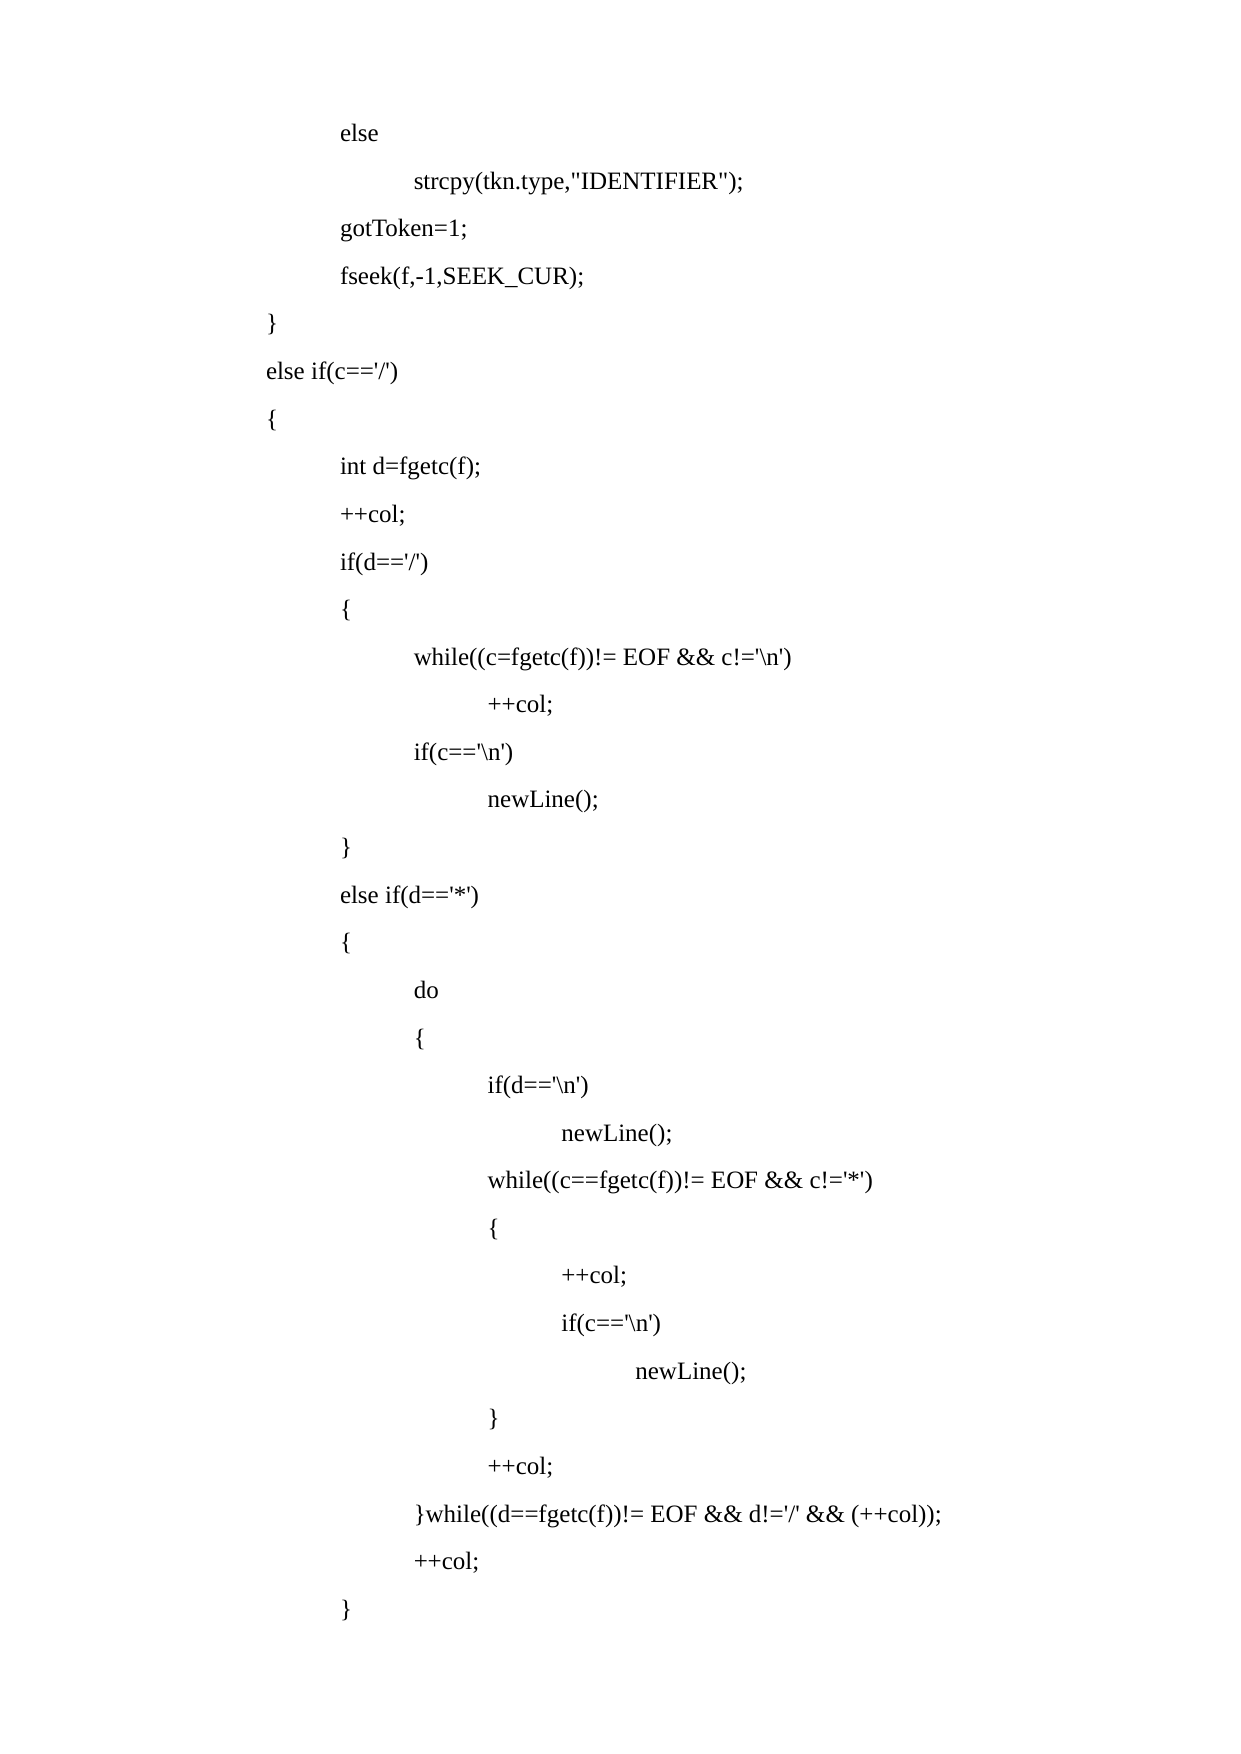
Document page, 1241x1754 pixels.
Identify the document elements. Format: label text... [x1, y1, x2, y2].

text { [118, 594, 1122, 623]
text if(c=='\n') [118, 737, 1122, 766]
text newLine(); [118, 784, 1122, 813]
text int d=fgetc(f); [118, 451, 1122, 480]
text while((c==fgetc(f))!= EOF && c!='*') [118, 1165, 1122, 1194]
text } [118, 308, 1122, 337]
text newLine(); [118, 1356, 1122, 1384]
text else [118, 118, 1122, 147]
text ++col; [118, 499, 1122, 528]
text } [118, 1403, 1122, 1432]
text ++col; [118, 689, 1122, 718]
text if(d=='\n') [118, 1070, 1122, 1099]
text newLine(); [118, 1118, 1122, 1147]
text ++col; [118, 1546, 1122, 1575]
text do [118, 975, 1122, 1004]
text gotToken=1; [118, 213, 1122, 242]
text { [118, 404, 1122, 432]
text else if(d=='*') [118, 880, 1122, 908]
text strcpy(tkn.type,"IDENTIFIER"); [118, 166, 1122, 194]
text fseek(f,-1,SEEK_CUR); [118, 261, 1122, 290]
text { [118, 927, 1122, 956]
text else if(c=='/') [118, 356, 1122, 385]
text } [118, 832, 1122, 861]
text while((c=fgetc(f))!= EOF && c!='\n') [118, 642, 1122, 671]
text if(d=='/') [118, 547, 1122, 575]
text }while((d==fgetc(f))!= EOF && d!='/' && (++col)); [118, 1499, 1122, 1527]
text ++col; [118, 1261, 1122, 1289]
text ++col; [118, 1451, 1122, 1480]
text if(c=='\n') [118, 1308, 1122, 1337]
text } [118, 1594, 1122, 1623]
text { [118, 1023, 1122, 1051]
text { [118, 1213, 1122, 1242]
